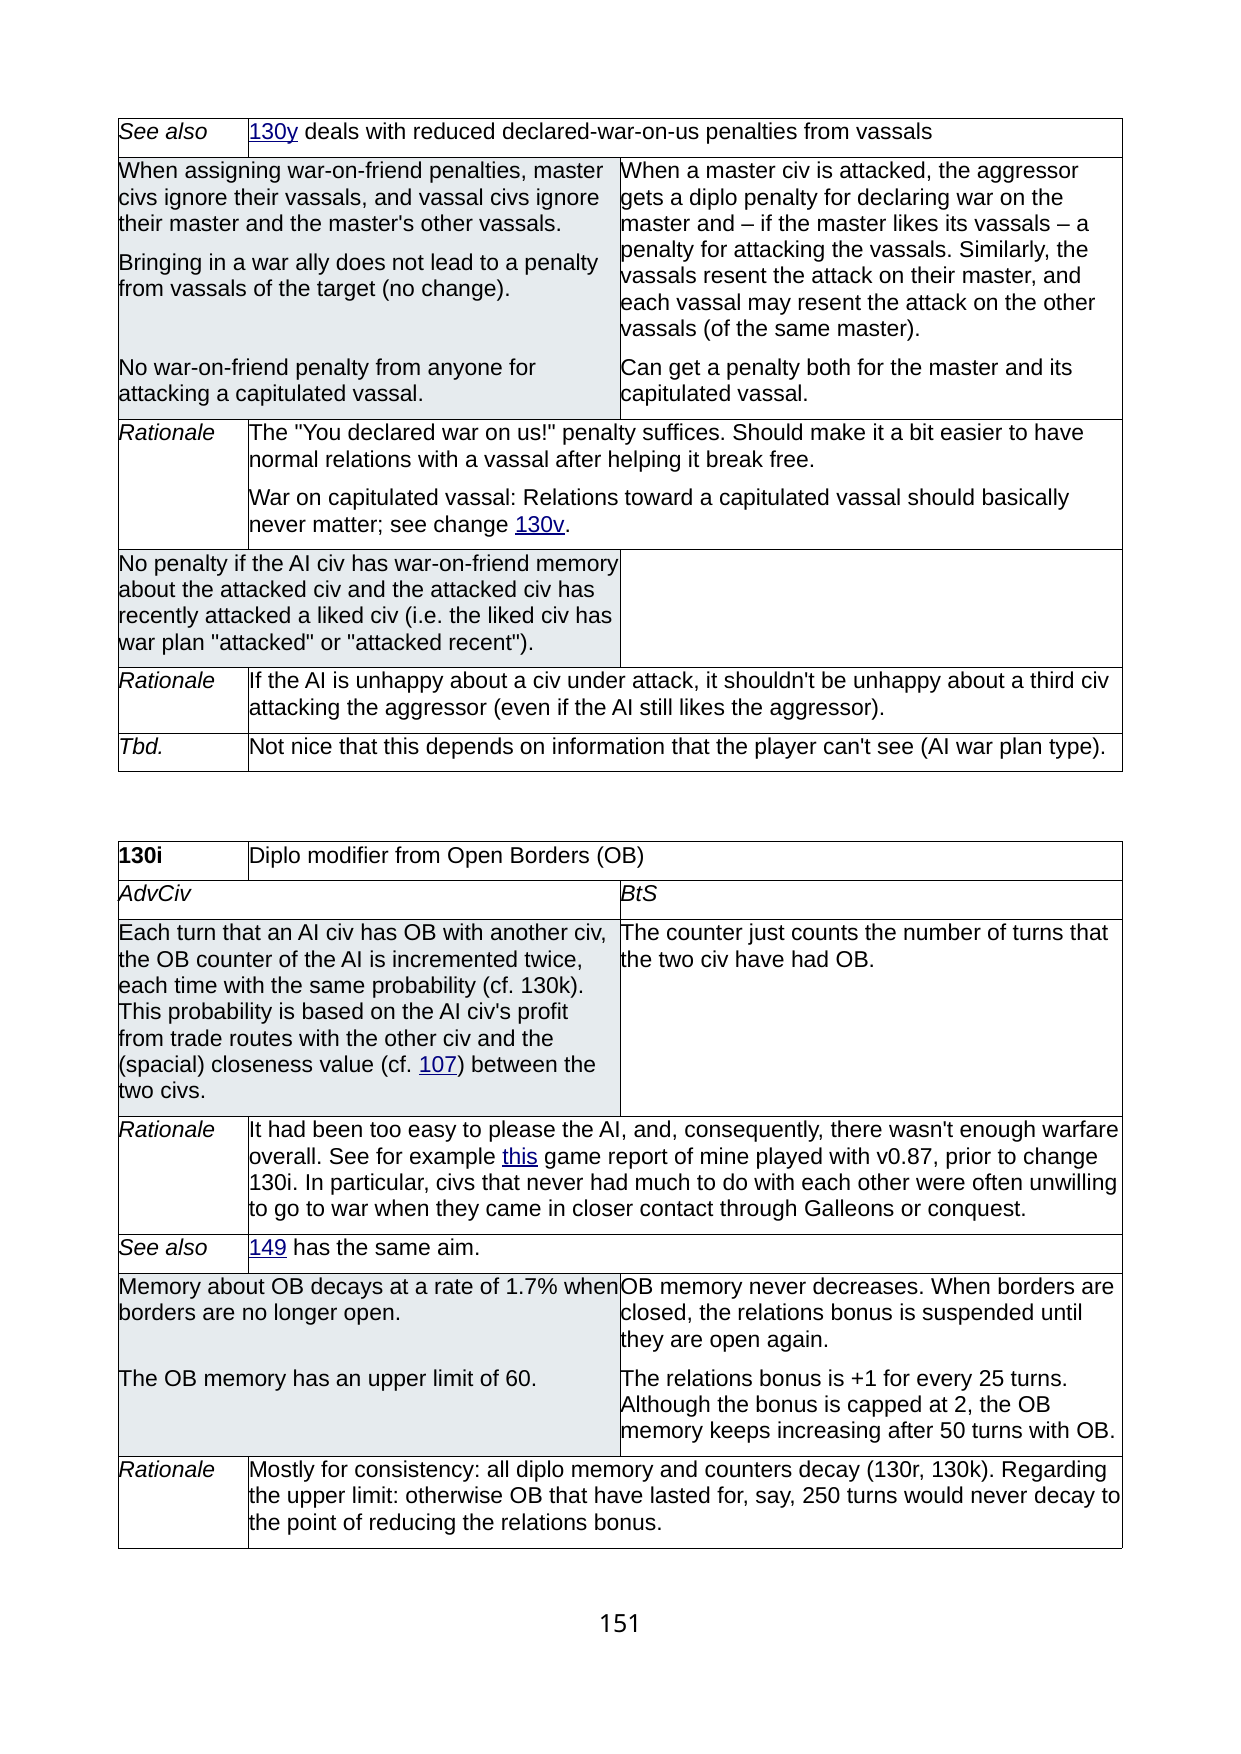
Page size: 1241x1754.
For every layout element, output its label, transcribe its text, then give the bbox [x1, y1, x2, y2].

table_header 130i [119, 842, 248, 880]
table_cell BtS [621, 881, 1122, 919]
table_cell AdvCiv [119, 881, 620, 919]
table_cell OB memory never decreases. When borders are closed, the relations bonus is suspended until they are open again. The relations bonus is +1 for every 25 turns. Although the bonus is capped at 2, the OB memory keeps increasing after 50 turns with OB. [621, 1274, 1122, 1456]
table_cell Rationale [119, 1457, 248, 1547]
table_cell When assigning war-on-friend penalties, master civs ignore their vassals, and vassal civs ignore their master and the master's other vassals. Bringing in a war ally does not lead to a penalty from vassals of the target (no change). No war-on-friend penalty from anyone for attacking a capitulated vassal. [119, 158, 620, 419]
table_cell If the AI is unhappy about a civ under attack, it shouldn't be unhappy about a third civ attacking the aggressor (even if the AI still likes the aggressor). [249, 668, 1122, 732]
table_cell No penalty if the AI civ has war-on-friend memory about the attacked civ and the attacked civ has recently attacked a liked civ (i.e. the liked civ has war plan "attacked" or "attacked recent"). [119, 550, 620, 667]
table_cell Memory about OB decays at a rate of 1.7% when borders are no longer open. The OB memory has an upper limit of 60. [119, 1274, 620, 1456]
table_cell Rationale [119, 420, 248, 549]
table_cell See also [119, 1235, 248, 1273]
table_cell When a master civ is attacked, the aggressor gets a diplo penalty for declaring war on the master and – if the master likes its vassals – a penalty for attacking the vassals. Similarly, the vassals resent the attack on their master, and each vassal may resent the attack on the other vassals (of the same master). Can get a penalty both for the master and its capitulated vassal. [621, 158, 1122, 419]
table_cell 149 has the same aim. [249, 1235, 1122, 1273]
table_cell Not nice that this depends on information that the player can't see (AI war plan type). [249, 734, 1122, 771]
table_cell The "You declared war on us!" penalty suffices. Should make it a bit easier to have normal relations with a vassal after helping it break free. War on capitulated vassal: Relations toward a capitulated vassal should basically never matter; see change 130v. [249, 420, 1122, 549]
table_cell Rationale [119, 1117, 248, 1234]
table_cell 130y deals with reduced declared-war-on-us penalties from vassals [249, 119, 1122, 157]
table_cell See also [119, 119, 248, 157]
table_cell The counter just counts the number of turns that the two civ have had OB. [621, 920, 1122, 1116]
table_header Diplo modifier from Open Borders (OB) [249, 842, 1122, 880]
table_cell Mostly for consistency: all diplo memory and counters decay (130r, 130k). Regarding the upper limit: otherwise OB that have lasted for, say, 250 turns would never decay to the point of reducing the relations bonus. [249, 1457, 1122, 1547]
table_cell Each turn that an AI civ has OB with another civ, the OB counter of the AI is incremented twice, each time with the same probability (cf. 130k). This probability is based on the AI civ's profit from trade routes with the other civ and the (spacial) closeness value (cf. 107) between the two civs. [119, 920, 620, 1116]
table_cell It had been too easy to please the AI, and, consequently, there wasn't enough warfare overall. See for example this game report of mine played with v0.87, prior to change 130i. In particular, civs that never had much to do with each other were often unwilling to go to war when they came in closer contact through Galleons or conquest. [249, 1117, 1122, 1234]
table_cell [621, 550, 1122, 667]
table_cell Rationale [119, 668, 248, 732]
table_cell Tbd. [119, 734, 248, 771]
